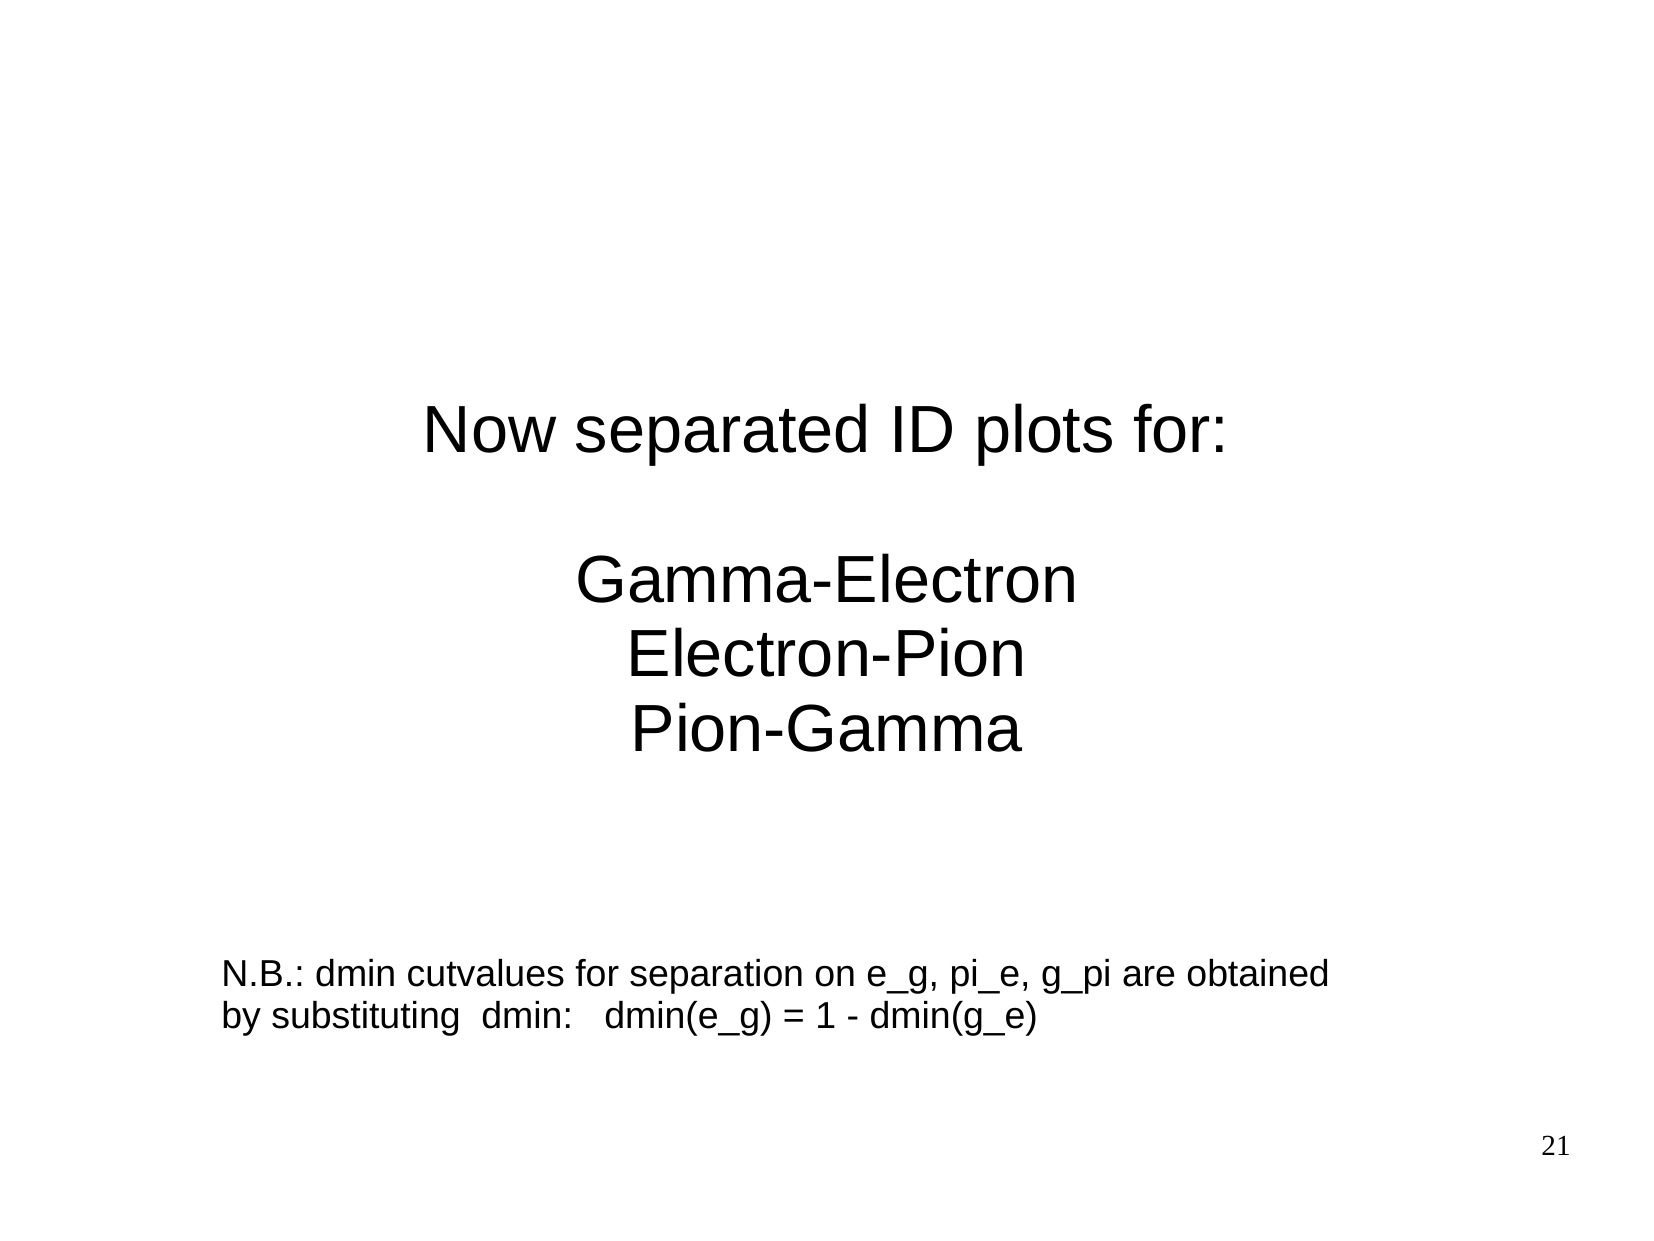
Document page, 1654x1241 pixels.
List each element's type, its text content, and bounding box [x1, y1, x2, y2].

subtitle Now separated ID plots for: Gamma-Electron Electron-Pion Pion-Gamma [82, 56, 1571, 1102]
text_box N.B.: dmin cutvalues for separation on e_g, pi_e, g_pi are obtained by substituting dmin: dmin(e_g) = 1 - dmin(g_e) [206, 944, 1356, 1044]
